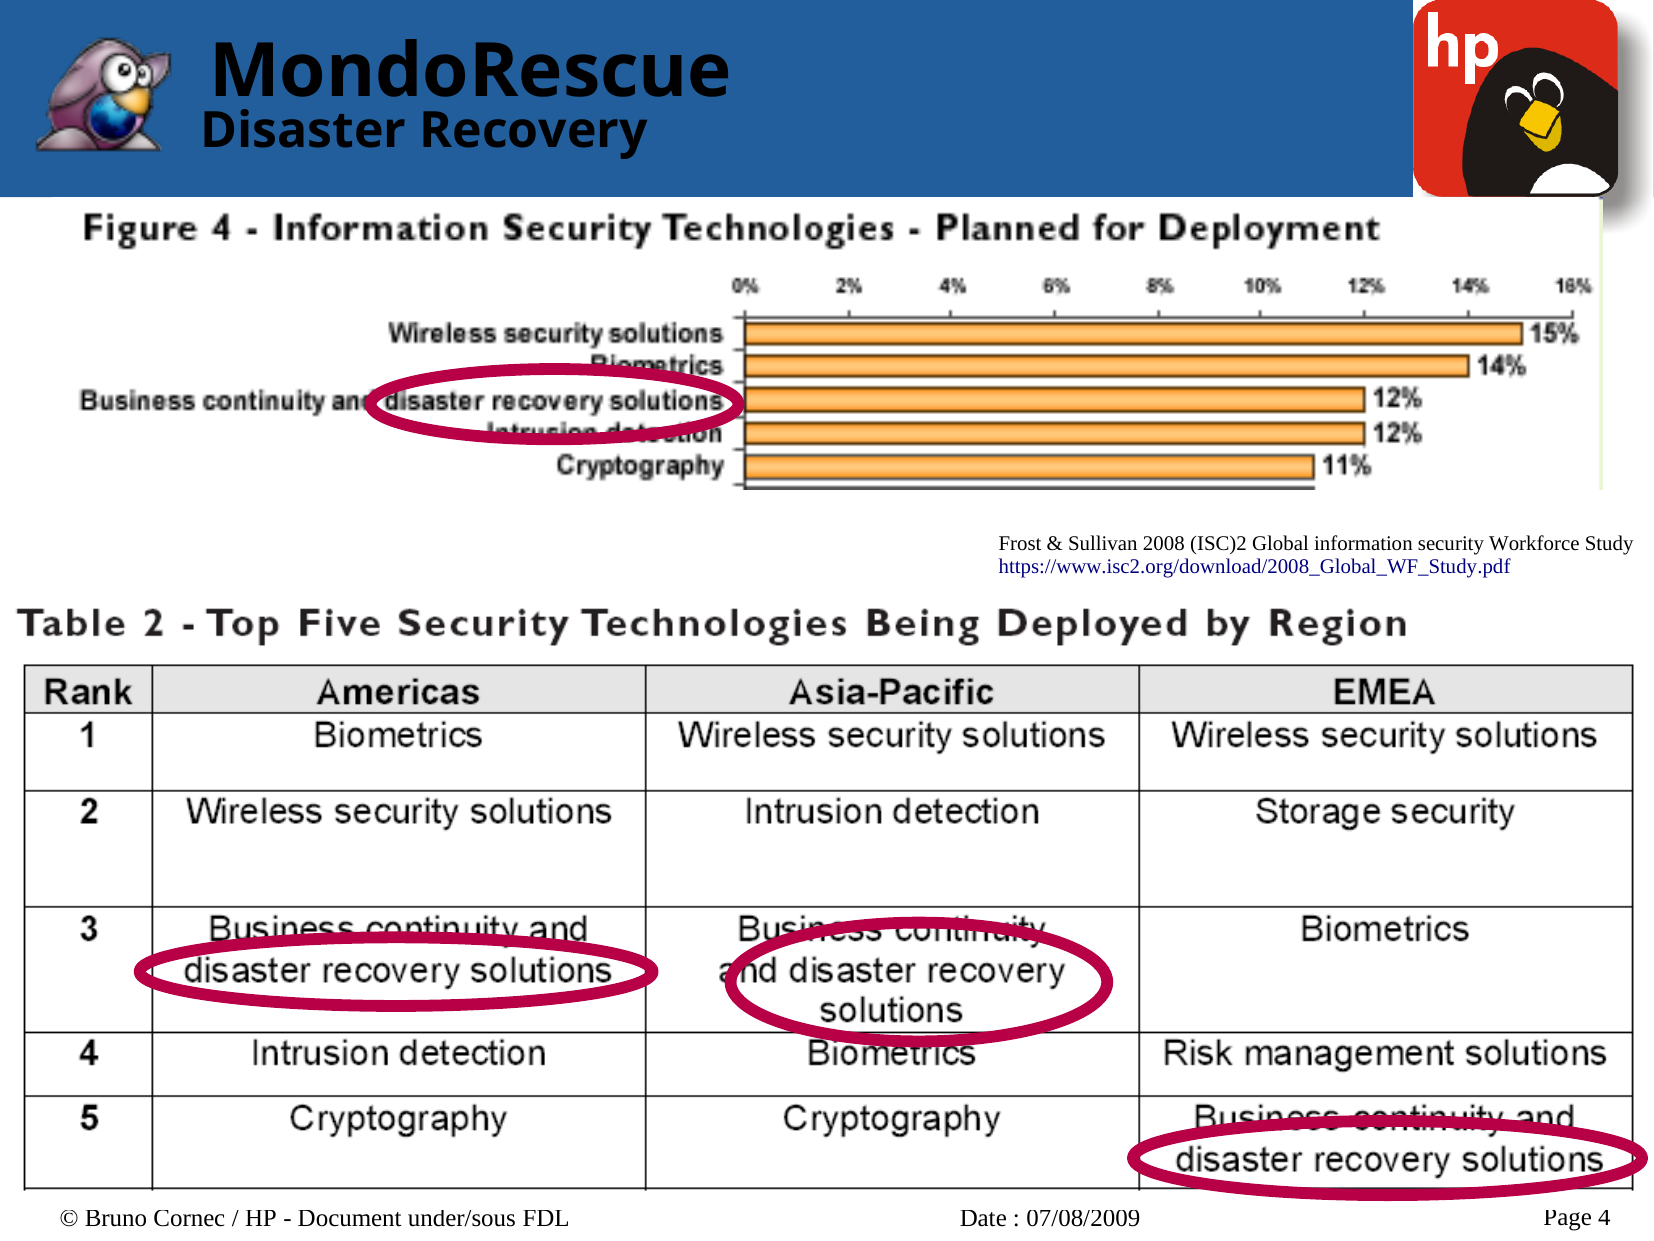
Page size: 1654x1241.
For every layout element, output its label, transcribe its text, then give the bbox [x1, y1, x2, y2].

picture [3, 598, 1654, 1210]
picture [0, 0, 1654, 490]
text_box Frost & Sullivan 2008 (ISC)2 Global information security Workforce Study https://www.isc2.org/download/2008_Global_WF_Study.pdf [998, 531, 1631, 578]
title Disaster Recovery [200, 26, 1190, 235]
